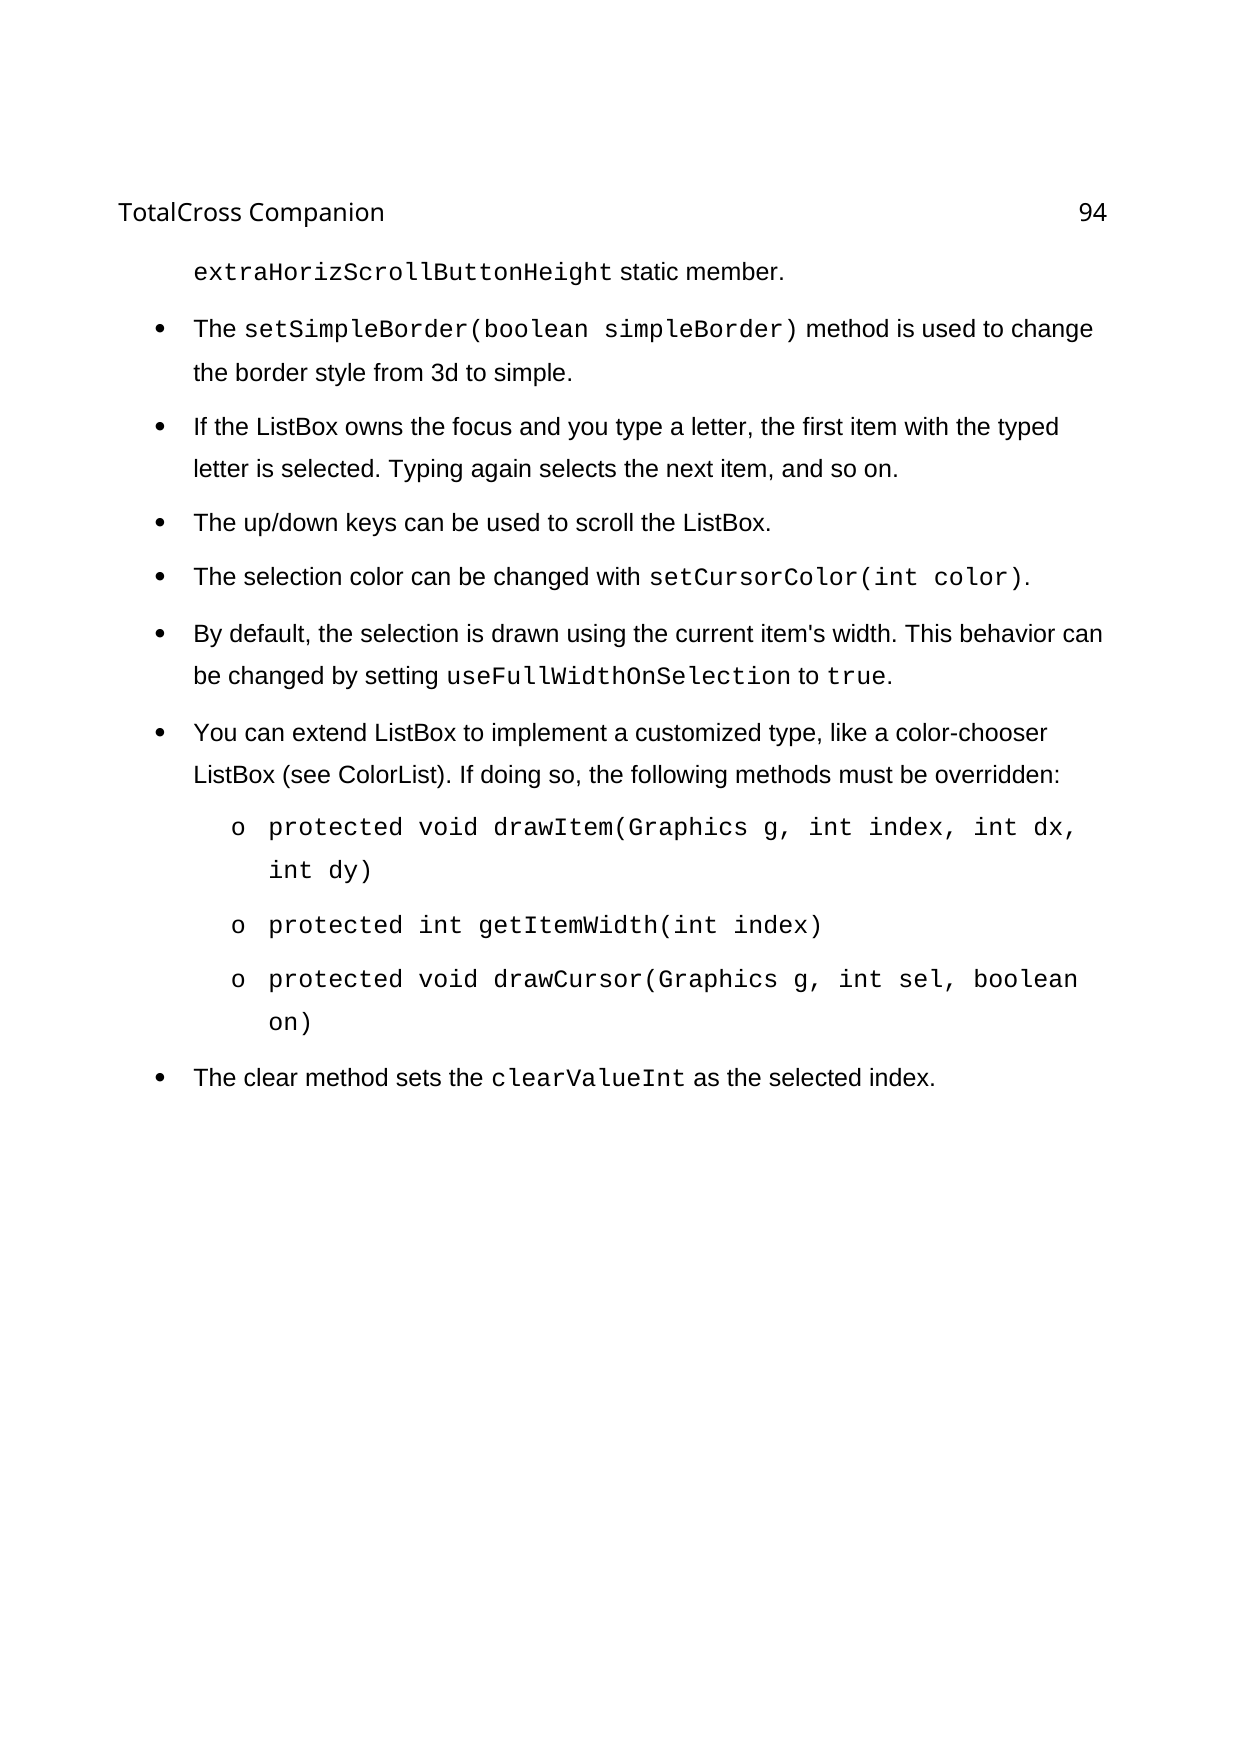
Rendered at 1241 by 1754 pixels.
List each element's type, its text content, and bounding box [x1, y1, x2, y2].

list The clear method sets the clearValueInt as the selected index. [156, 1064, 1122, 1094]
list You can extend ListBox to implement a customized type, like a color-chooser ListBox (see ColorList). If doing so, the following methods must be overridden: [156, 719, 1122, 789]
list The selection color can be changed with setCursorColor(int color). [156, 563, 1122, 593]
list If the ListBox owns the focus and you type a letter, the first item with the typed letter is selected. Typing again selects the next item, and so on. [156, 413, 1122, 483]
list protected int getItemWidth(int index) [231, 912, 1122, 941]
list The up/down keys can be used to scroll the ListBox. [156, 509, 1122, 537]
list protected void drawItem(Graphics g, int index, int dx, int dy) [231, 814, 1122, 886]
list By default, the selection is drawn using the current item's width. This behavior can be changed by setting useFullWidthOnSelection to true. [156, 619, 1122, 692]
list extraHorizScrollButtonHeight static member. [156, 258, 1122, 288]
list The setSimpleBorder(boolean simpleBorder) method is used to change the border style from 3d to simple. [156, 315, 1122, 387]
list protected void drawCursor(Graphics g, int sel, boolean on) [231, 967, 1122, 1038]
